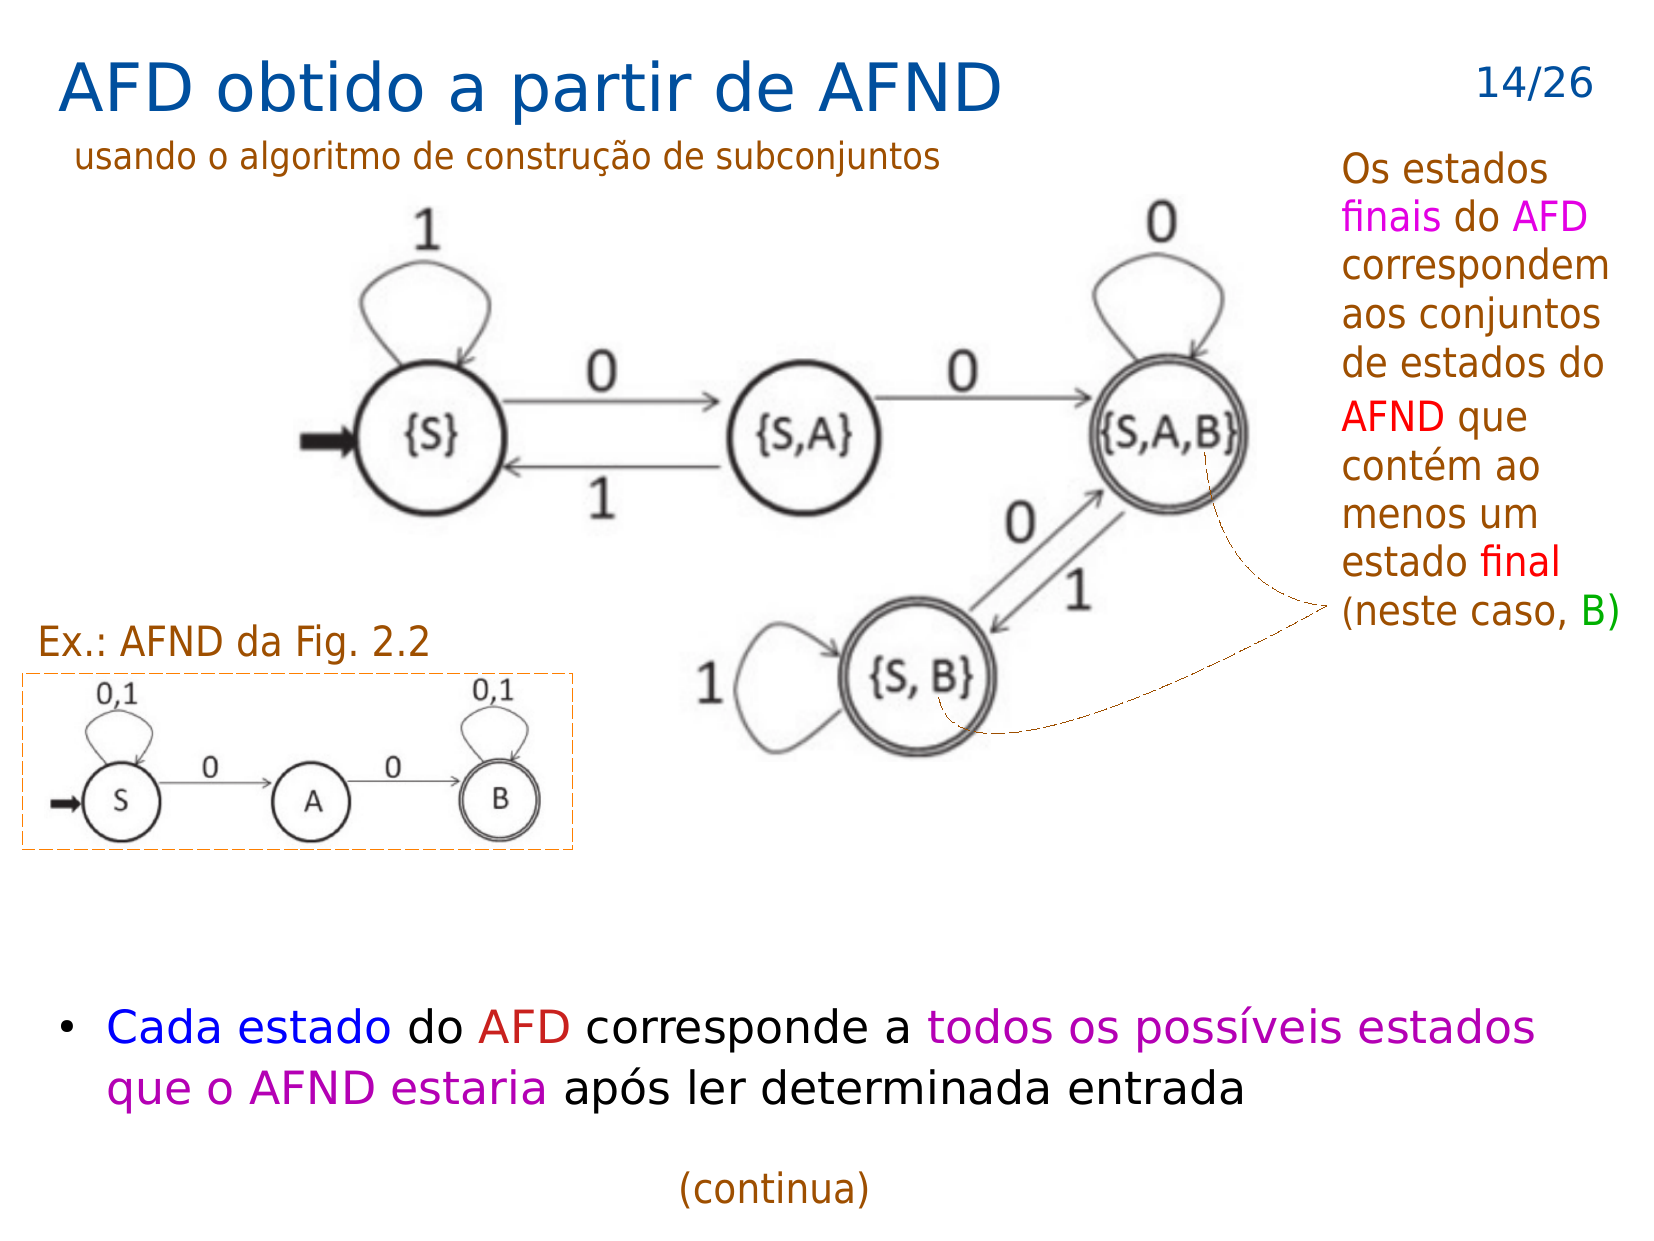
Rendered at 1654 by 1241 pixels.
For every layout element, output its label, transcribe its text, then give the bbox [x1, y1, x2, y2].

picture [44, 194, 1257, 849]
title AFD obtido a partir de AFND [59, 29, 1625, 137]
text_box Os estados finais do AFD correspondem aos conjuntos de estados do AFND que contém ao menos um estado final (neste caso, B) [1326, 137, 1654, 686]
list Cada estado do AFD corresponde a todos os possíveis estados que o AFND estaria após ler determinada entrada [59, 992, 1595, 1182]
text_box Ex.: AFND da Fig. 2.2 [22, 610, 576, 674]
text_box usando o algoritmo de construção de subconjuntos [59, 127, 1612, 191]
text_box (continua) [663, 1156, 886, 1221]
